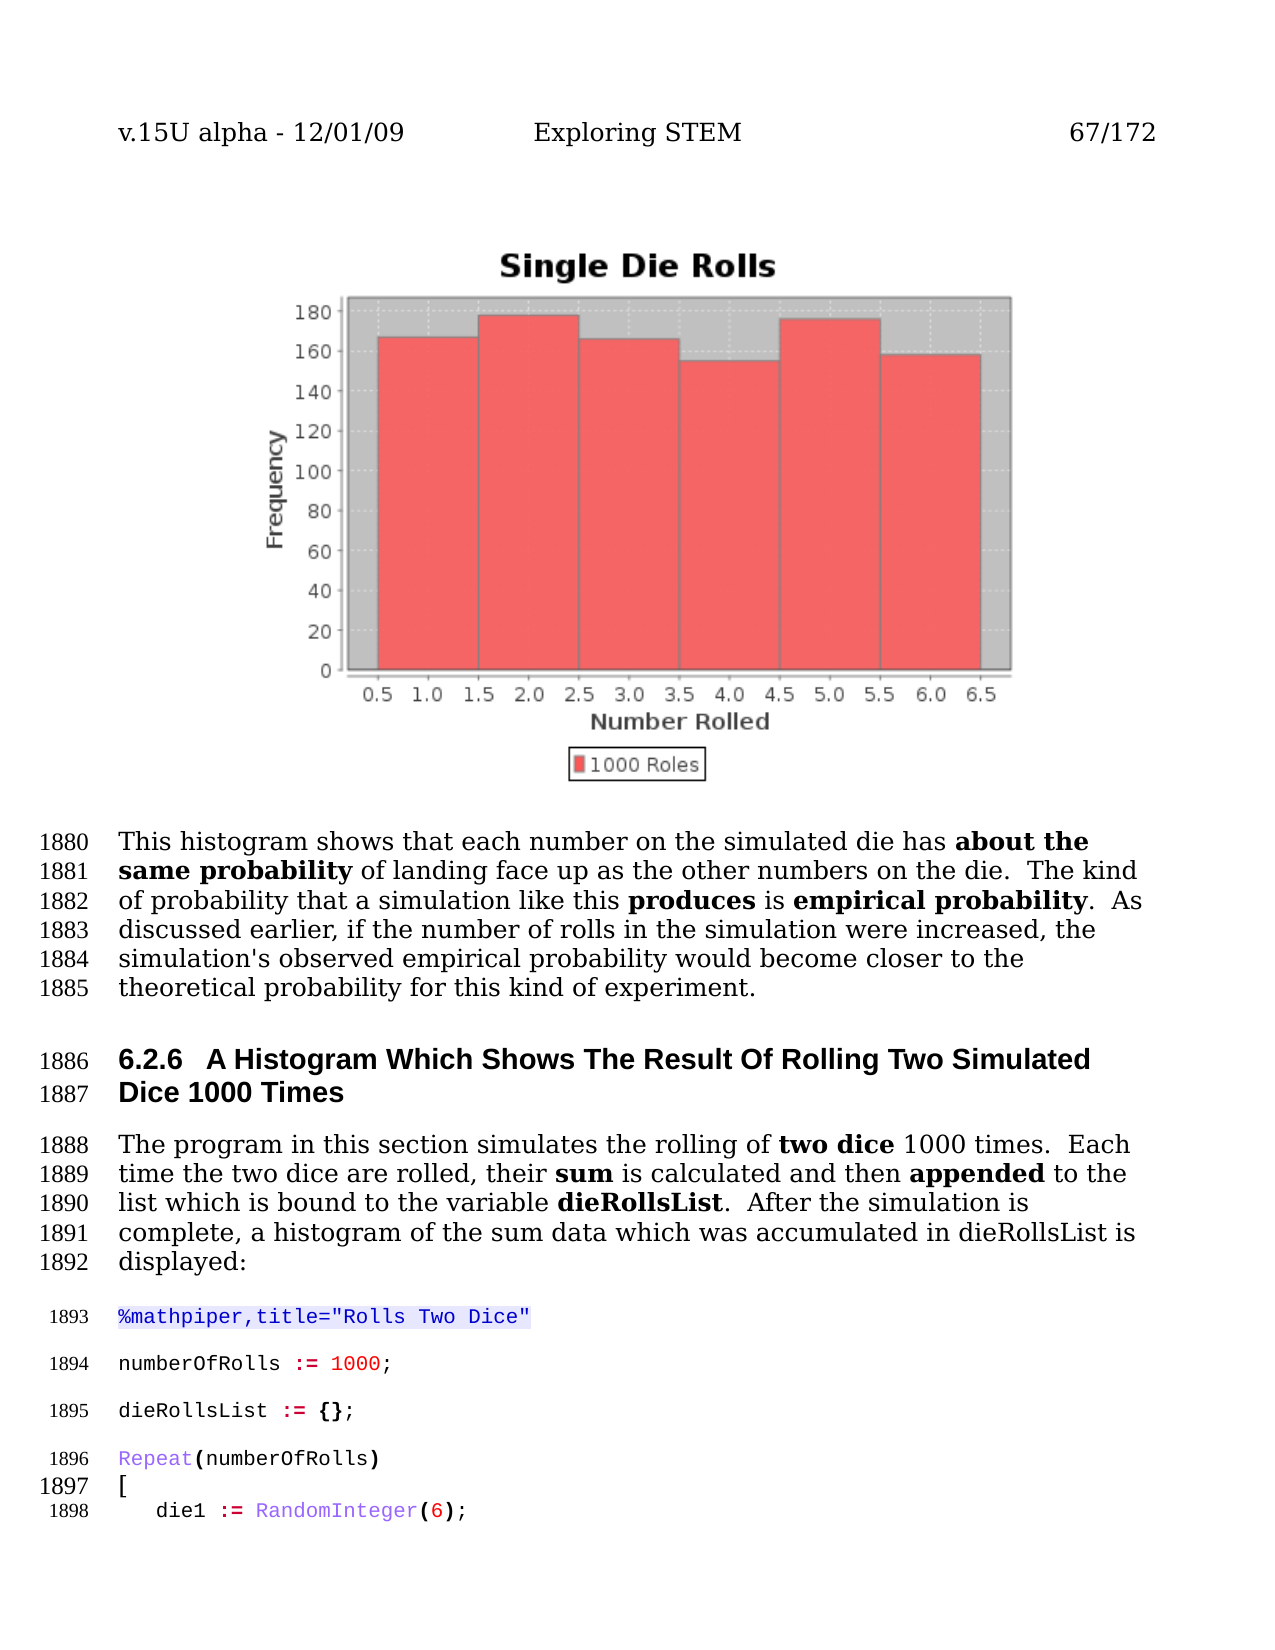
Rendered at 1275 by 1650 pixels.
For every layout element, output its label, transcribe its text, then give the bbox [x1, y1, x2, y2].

subtitle A Histogram Which Shows The Result Of Rolling Two Simulated Dice 1000 Times [118, 1042, 1157, 1109]
text The program in this section simulates the rolling of two dice 1000 times. Each time the two dice are rolled, their sum is calculated and then appended to the list which is bound to the variable dieRollsList. After the simulation is complete, a histogram of the sum data which was accumulated in dieRollsList is displayed: [118, 1130, 1157, 1276]
text dieRollsList := {}; [118, 1400, 1157, 1424]
text This histogram shows that each number on the simulated die has about the same probability of landing face up as the other numbers on the die. The kind of probability that a simulation like this produces is empirical probability. As discussed earlier, if the number of rolls in the simulation were increased, the simulation's observed empirical probability would become closer to the theoretical probability for this kind of experiment. [118, 827, 1157, 1003]
text numberOfRolls := 1000; [118, 1353, 1157, 1377]
text [ [118, 1471, 1157, 1501]
picture [245, 246, 1030, 783]
text die1 := RandomInteger(6); [118, 1501, 1157, 1524]
text %mathpiper,title="Rolls Two Dice" [118, 1306, 1157, 1329]
text Repeat(numberOfRolls) [118, 1448, 1157, 1471]
